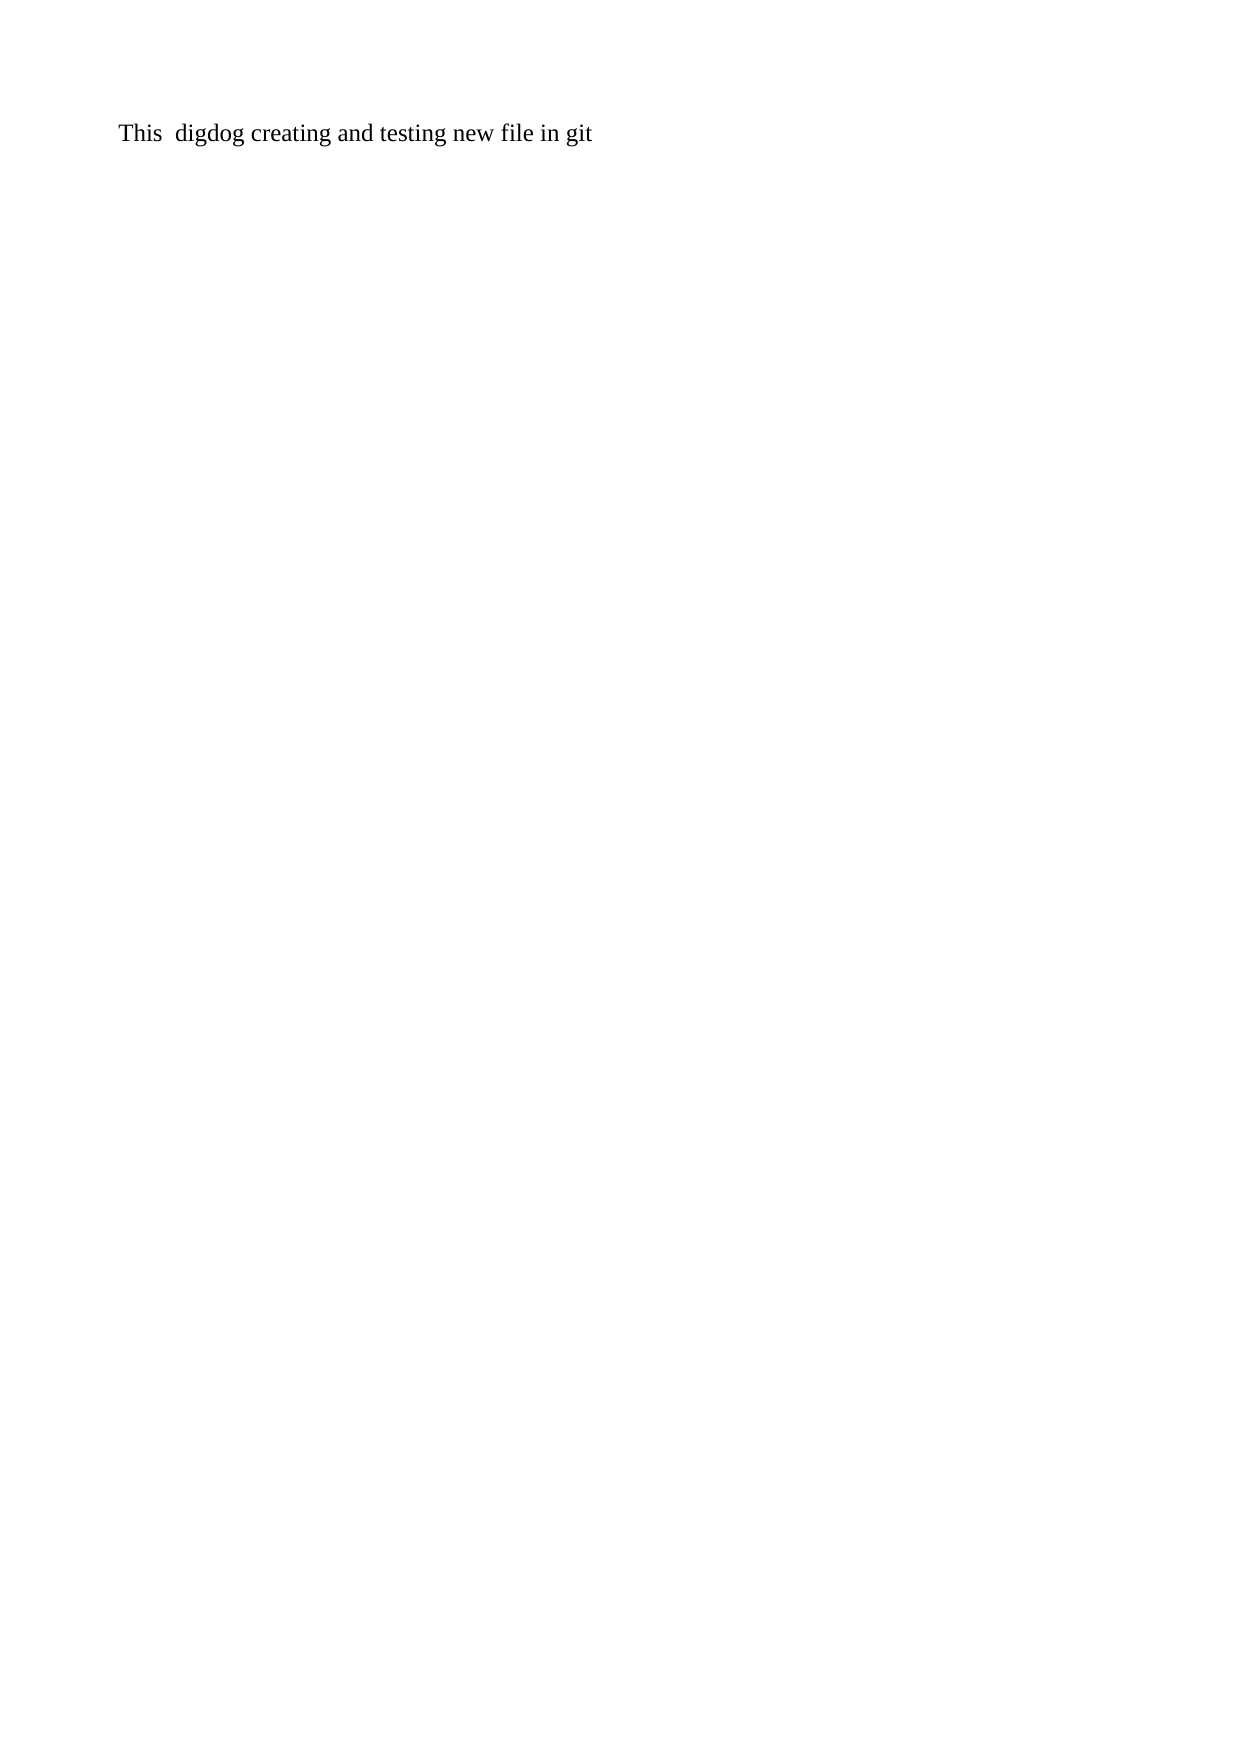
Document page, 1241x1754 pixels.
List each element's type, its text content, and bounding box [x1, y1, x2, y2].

text This digdog creating and testing new file in git [118, 118, 1122, 147]
